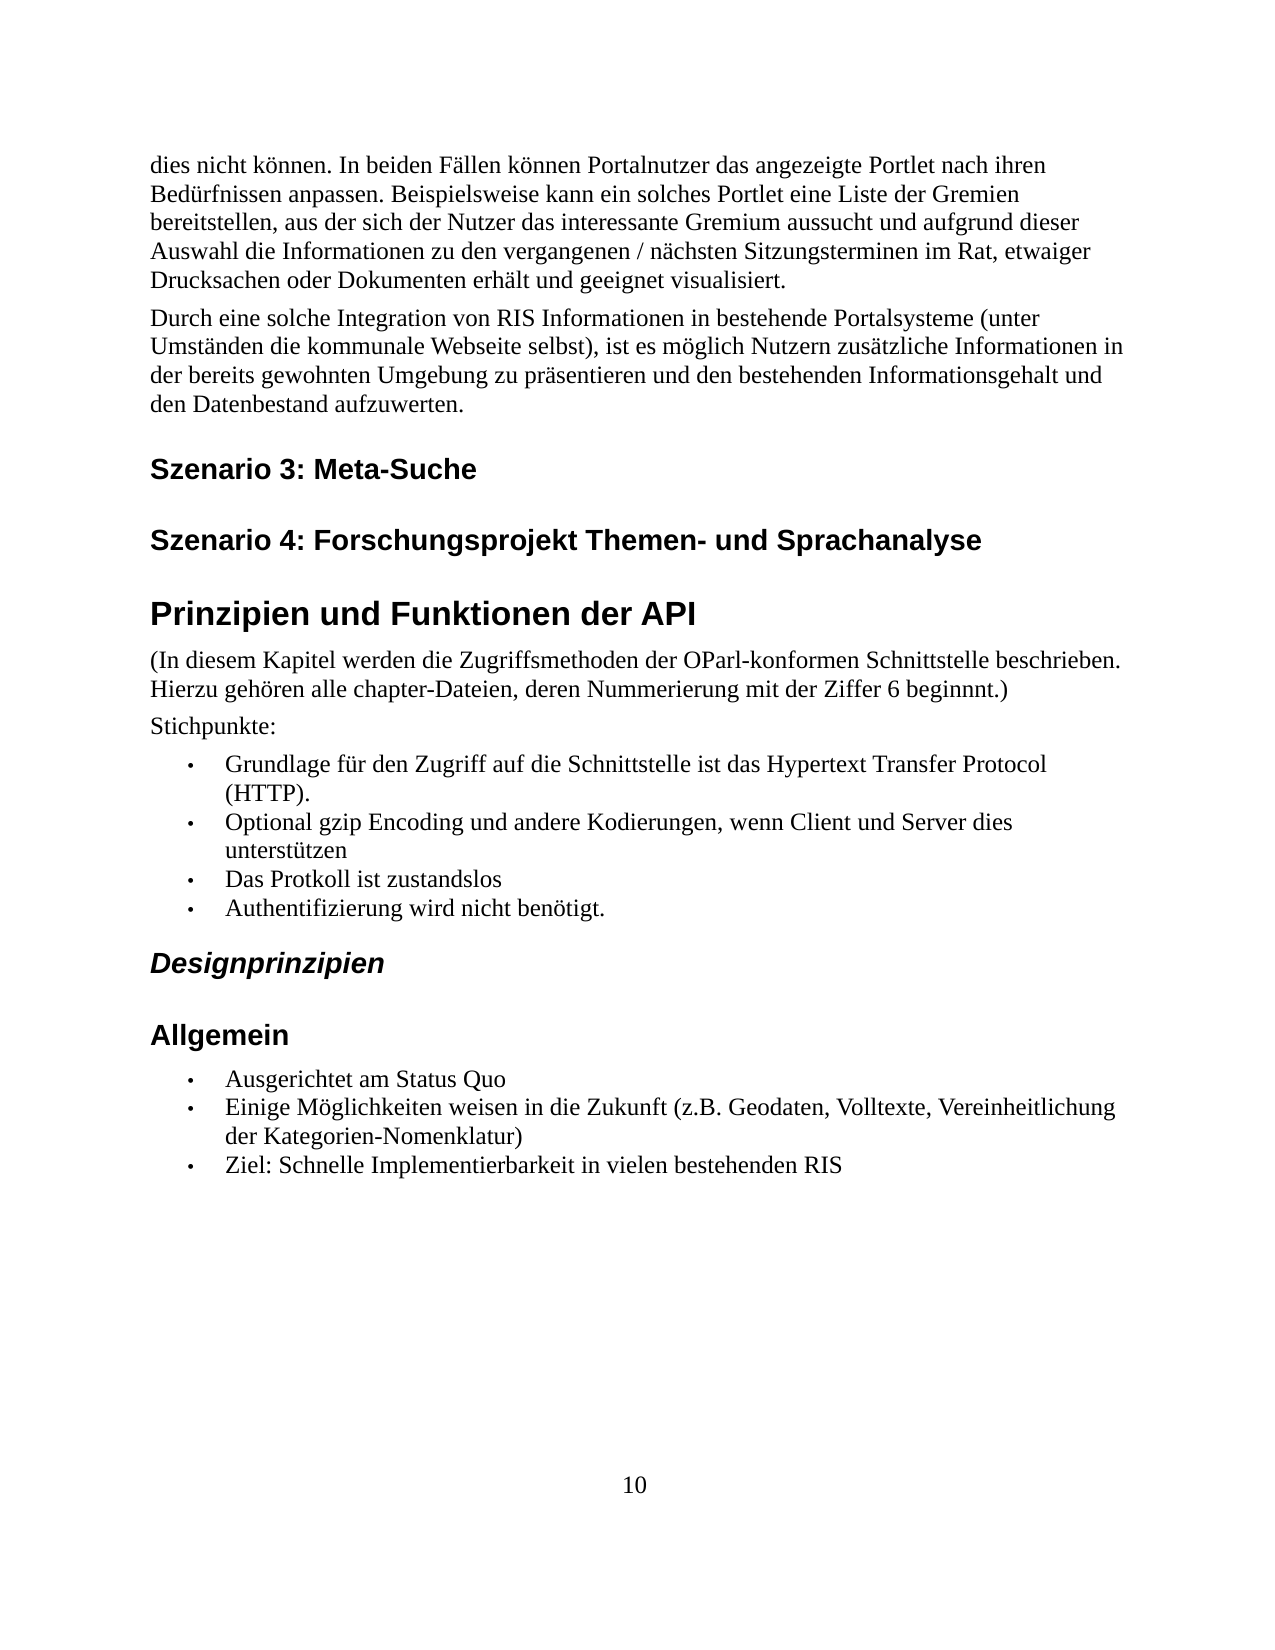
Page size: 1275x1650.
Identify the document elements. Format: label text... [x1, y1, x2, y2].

list Ziel: Schnelle Implementierbarkeit in vielen bestehenden RIS [187, 1150, 1125, 1179]
text Durch eine solche Integration von RIS Informationen in bestehende Portalsysteme (unter Umständen die kommunale Webseite selbst), ist es möglich Nutzern zusätzliche Informationen in der bereits gewohnten Umgebung zu präsentieren und den bestehenden Informationsgehalt und den Datenbestand aufzuwerten. [150, 303, 1125, 418]
subtitle Szenario 4: Forschungsprojekt Themen- und Sprachanalyse [150, 523, 1125, 556]
list Optional gzip Encoding und andere Kodierungen, wenn Client und Server dies unterstützen [187, 807, 1125, 864]
subtitle Szenario 3: Meta-Suche [150, 452, 1125, 485]
subtitle Allgemein [150, 1018, 1125, 1051]
text (In diesem Kapitel werden die Zugriffsmethoden der OParl-konformen Schnittstelle beschrieben. Hierzu gehören alle chapter-Dateien, deren Nummerierung mit der Ziffer 6 beginnnt.) [150, 645, 1125, 702]
subtitle Designprinzipien [150, 947, 1125, 980]
subtitle Prinzipien und Funktionen der API [150, 594, 1125, 632]
text dies nicht können. In beiden Fällen können Portalnutzer das angezeigte Portlet nach ihren Bedürfnissen anpassen. Beispielsweise kann ein solches Portlet eine Liste der Gremien bereitstellen, aus der sich der Nutzer das interessante Gremium aussucht und aufgrund dieser Auswahl die Informationen zu den vergangenen / nächsten Sitzungsterminen im Rat, etwaiger Drucksachen oder Dokumenten erhält und geeignet visualisiert. [150, 150, 1125, 294]
list Ausgerichtet am Status Quo [187, 1064, 1125, 1092]
list Grundlage für den Zugriff auf die Schnittstelle ist das Hypertext Transfer Protocol (HTTP). [187, 749, 1125, 807]
list Einige Möglichkeiten weisen in die Zukunft (z.B. Geodaten, Volltexte, Vereinheitlichung der Kategorien-Nomenklatur) [187, 1092, 1125, 1150]
text Stichpunkte: [150, 711, 1125, 740]
list Authentifizierung wird nicht benötigt. [187, 893, 1125, 922]
list Das Protkoll ist zustandslos [187, 864, 1125, 893]
